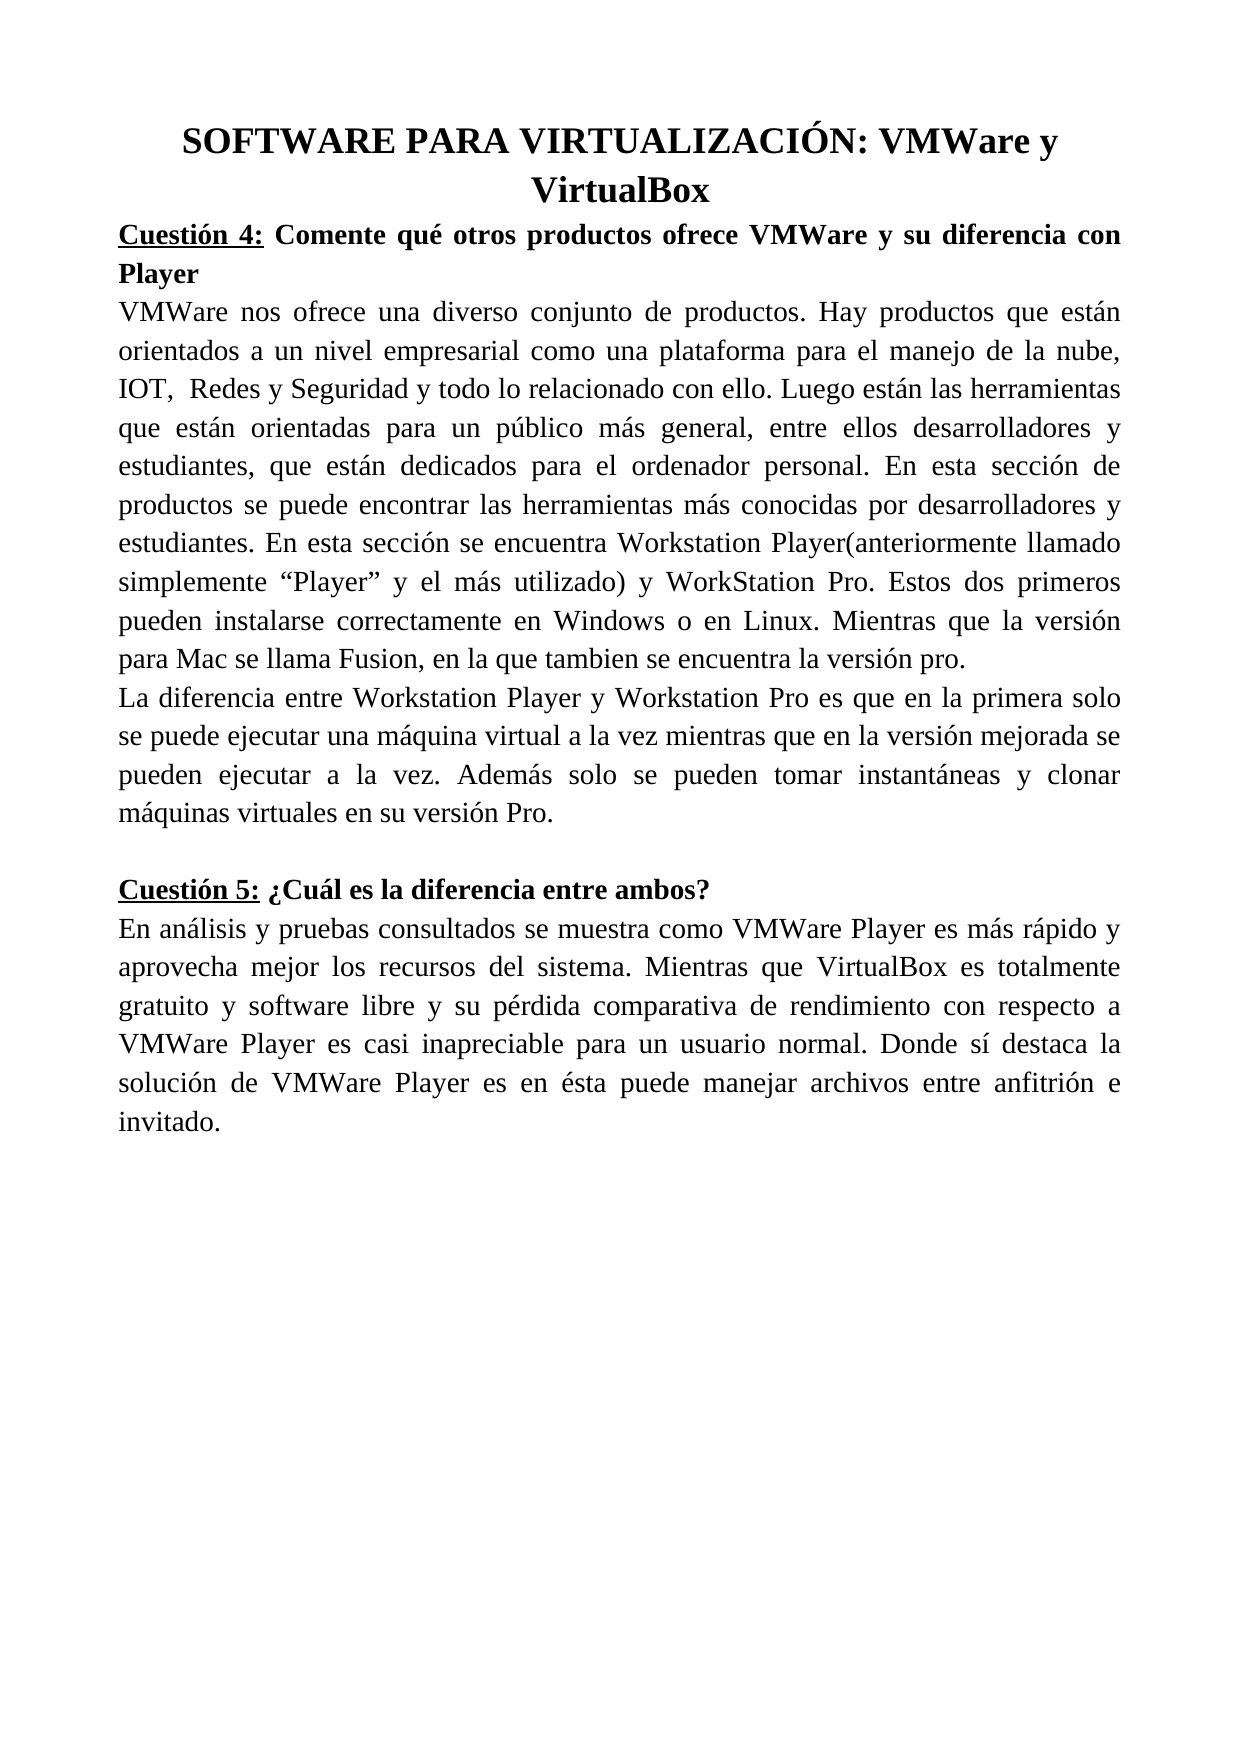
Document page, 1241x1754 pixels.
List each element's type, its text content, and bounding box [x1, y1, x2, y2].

text SOFTWARE PARA VIRTUALIZACIÓN: VMWare y VirtualBox [118, 118, 1122, 211]
text VMWare nos ofrece una diverso conjunto de productos. Hay productos que están orientados a un nivel empresarial como una plataforma para el manejo de la nube, IOT, Redes y Seguridad y todo lo relacionado con ello. Luego están las herramientas que están orientadas para un público más general, entre ellos desarrolladores y estudiantes, que están dedicados para el ordenador personal. En esta sección de productos se puede encontrar las herramientas más conocidas por desarrolladores y estudiantes. En esta sección se encuentra Workstation Player(anteriormente llamado simplemente “Player” y el más utilizado) y WorkStation Pro. Estos dos primeros pueden instalarse correctamente en Windows o en Linux. Mientras que la versión para Mac se llama Fusion, en la que tambien se encuentra la versión pro. [118, 294, 1122, 675]
text La diferencia entre Workstation Player y Workstation Pro es que en la primera solo se puede ejecutar una máquina virtual a la vez mientras que en la versión mejorada se pueden ejecutar a la vez. Además solo se pueden tomar instantáneas y clonar máquinas virtuales en su versión Pro. [118, 680, 1122, 829]
text En análisis y pruebas consultados se muestra como VMWare Player es más rápido y aprovecha mejor los recursos del sistema. Mientras que VirtualBox es totalmente gratuito y software libre y su pérdida comparativa de rendimiento con respecto a VMWare Player es casi inapreciable para un usuario normal. Donde sí destaca la solución de VMWare Player es en ésta puede manejar archivos entre anfitrión e invitado. [118, 911, 1122, 1137]
text Cuestión 4: Comente qué otros productos ofrece VMWare y su diferencia con Player [118, 217, 1122, 289]
text Cuestión 5: ¿Cuál es la diferencia entre ambos? [118, 872, 1122, 906]
